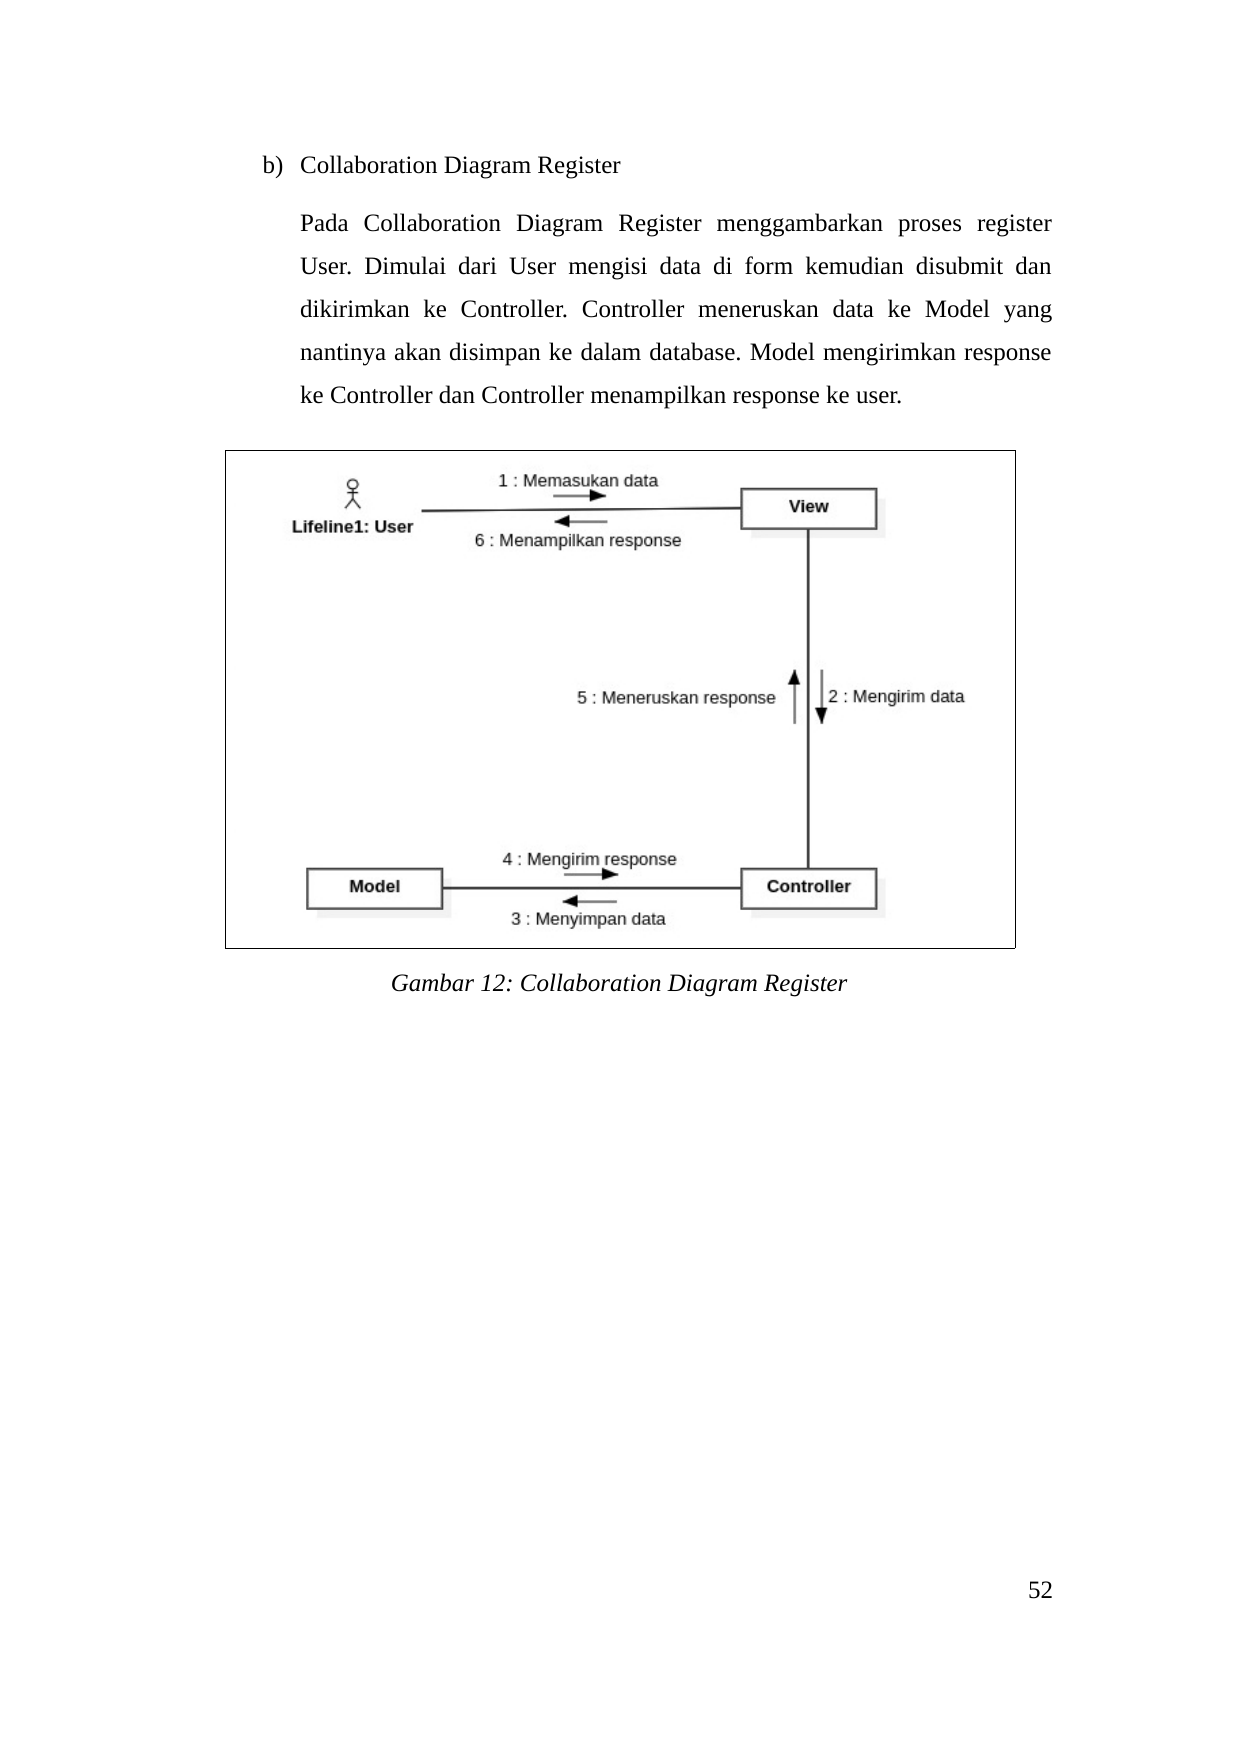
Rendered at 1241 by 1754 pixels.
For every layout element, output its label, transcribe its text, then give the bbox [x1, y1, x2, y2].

list Collaboration Diagram Register [262, 150, 1053, 179]
list Pada Collaboration Diagram Register menggambarkan proses register User. Dimulai dari User mengisi data di form kemudian disubmit dan dikirimkan ke Controller. Controller meneruskan data ke Model yang nantinya akan disimpan ke dalam database. Model mengirimkan response ke Controller dan Controller menampilkan response ke user. [262, 208, 1053, 409]
list Gambar 12: Collaboration Diagram Register [225, 949, 1015, 996]
picture [226, 451, 1015, 948]
